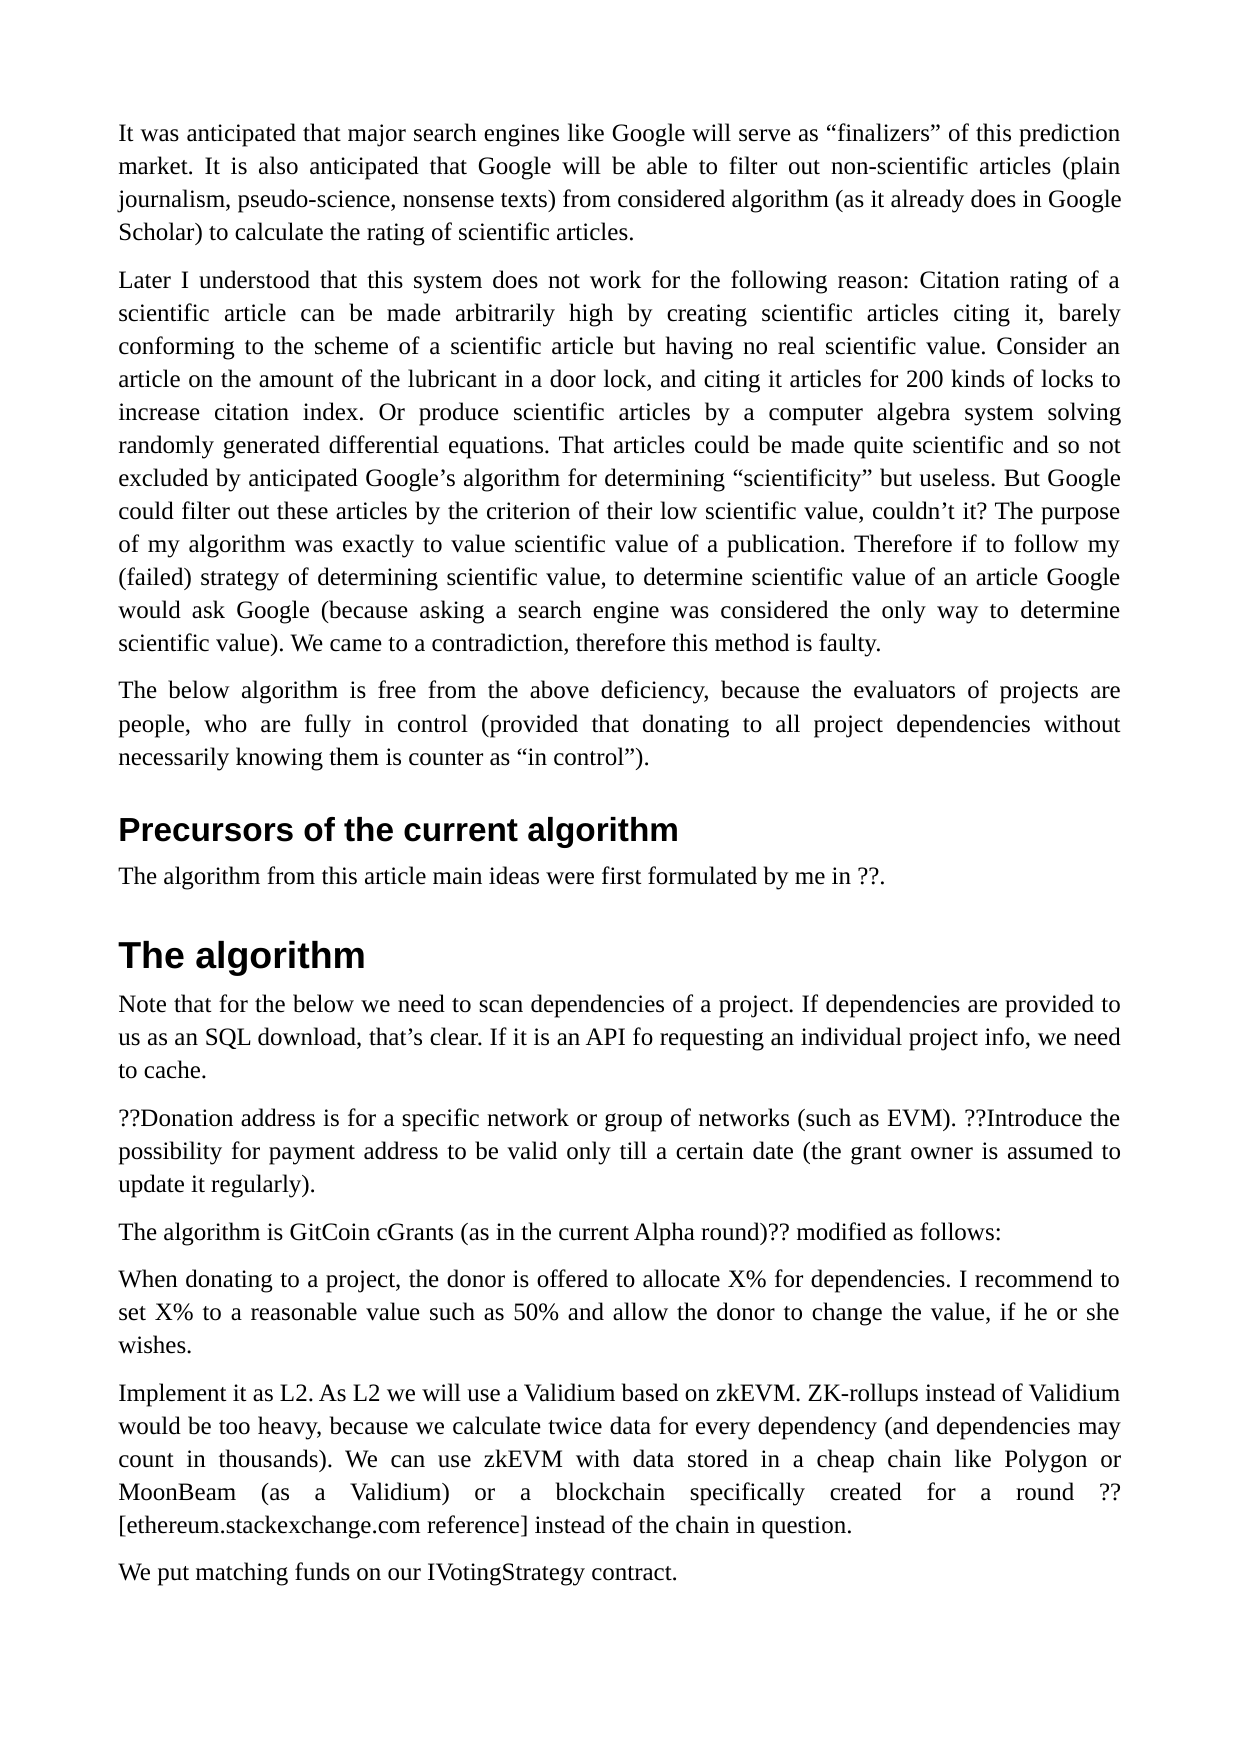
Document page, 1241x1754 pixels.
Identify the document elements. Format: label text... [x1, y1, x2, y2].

text The below algorithm is free from the above deficiency, because the evaluators of projects are people, who are fully in control (provided that donating to all project dependencies without necessarily knowing them is counter as “in control”). [118, 676, 1122, 770]
text Note that for the below we need to scan dependencies of a project. If dependencies are provided to us as an SQL download, that’s clear. If it is an API fo requesting an individual project info, we need to cache. [118, 989, 1122, 1084]
subtitle The algorithm [118, 934, 1122, 977]
text ??Donation address is for a specific network or group of networks (such as EVM). ??Introduce the possibility for payment address to be valid only till a certain date (the grant owner is assumed to update it regularly). [118, 1103, 1122, 1198]
text The algorithm from this article main ideas were first formulated by me in ??. [118, 861, 1122, 890]
text We put matching funds on our IVotingStrategy contract. [118, 1557, 1122, 1586]
text When donating to a project, the donor is offered to allocate X% for dependencies. I recommend to set X% to a reasonable value such as 50% and allow the donor to change the value, if he or she wishes. [118, 1264, 1122, 1359]
text Implement it as L2. As L2 we will use a Validium based on zkEVM. ZK-rollups instead of Validium would be too heavy, because we calculate twice data for every dependency (and dependencies may count in thousands). We can use zkEVM with data stored in a cheap chain like Polygon or MoonBeam (as a Validium) or a blockchain specifically created for a round ??[ethereum.stackexchange.com reference] instead of the chain in question. [118, 1378, 1122, 1539]
subtitle Precursors of the current algorithm [118, 810, 1122, 848]
text The algorithm is GitCoin cGrants (as in the current Alpha round)?? modified as follows: [118, 1217, 1122, 1245]
text Later I understood that this system does not work for the following reason: Citation rating of a scientific article can be made arbitrarily high by creating scientific articles citing it, barely conforming to the scheme of a scientific article but having no real scientific value. Consider an article on the amount of the lubricant in a door lock, and citing it articles for 200 kinds of locks to increase citation index. Or produce scientific articles by a computer algebra system solving randomly generated differential equations. That articles could be made quite scientific and so not excluded by anticipated Google’s algorithm for determining “scientificity” but useless. But Google could filter out these articles by the criterion of their low scientific value, couldn’t it? The purpose of my algorithm was exactly to value scientific value of a publication. Therefore if to follow my (failed) strategy of determining scientific value, to determine scientific value of an article Google would ask Google (because asking a search engine was considered the only way to determine scientific value). We came to a contradiction, therefore this method is faulty. [118, 265, 1122, 657]
text It was anticipated that major search engines like Google will serve as “finalizers” of this prediction market. It is also anticipated that Google will be able to filter out non-scientific articles (plain journalism, pseudo-science, nonsense texts) from considered algorithm (as it already does in Google Scholar) to calculate the rating of scientific articles. [118, 118, 1122, 246]
